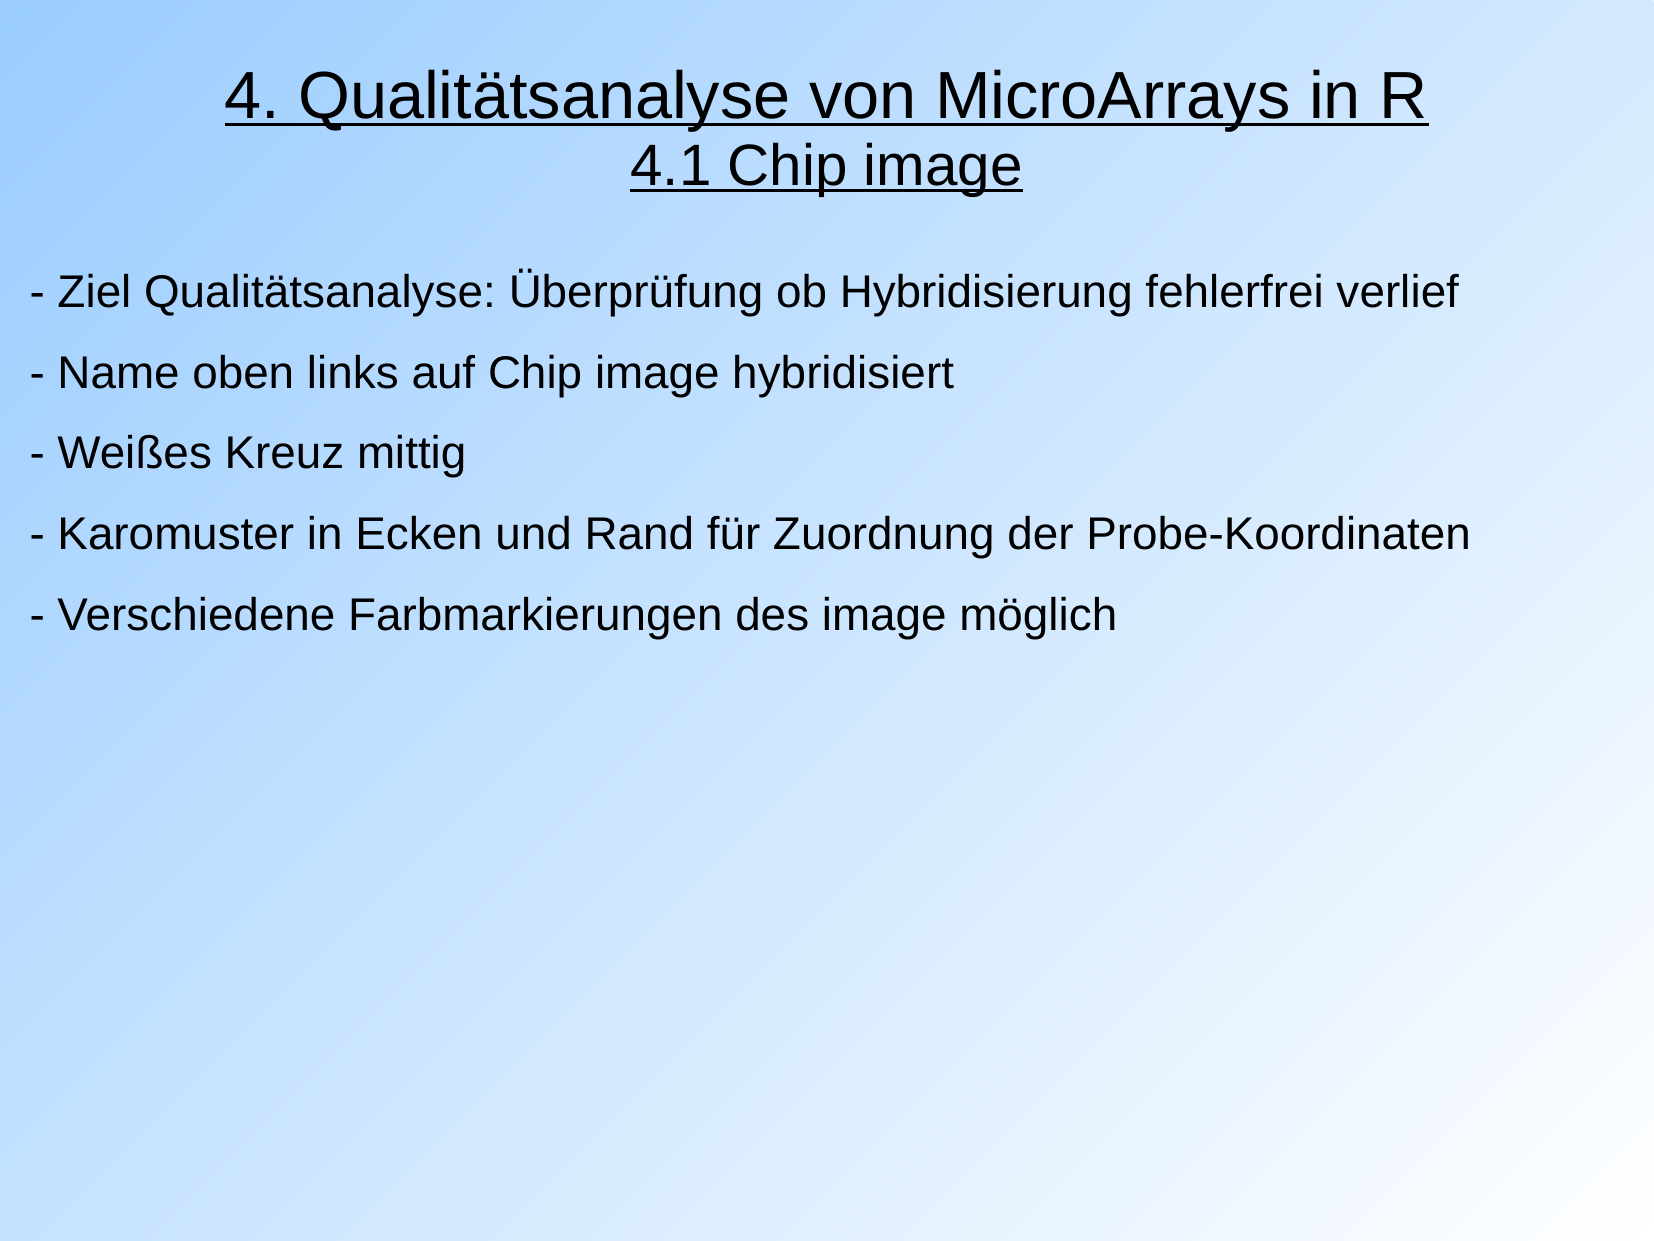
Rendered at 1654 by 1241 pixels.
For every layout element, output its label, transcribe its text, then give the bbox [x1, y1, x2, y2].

title 4. Qualitätsanalyse von MicroArrays in R 4.1 Chip image [0, 0, 1654, 257]
list - Ziel Qualitätsanalyse: Überprüfung ob Hybridisierung fehlerfrei verlief - Name oben links auf Chip image hybridisiert - Weißes Kreuz mittig - Karomuster in Ecken und Rand für Zuordnung der Probe-Koordinaten - Verschiedene Farbmarkierungen des image möglich [29, 265, 1625, 1241]
